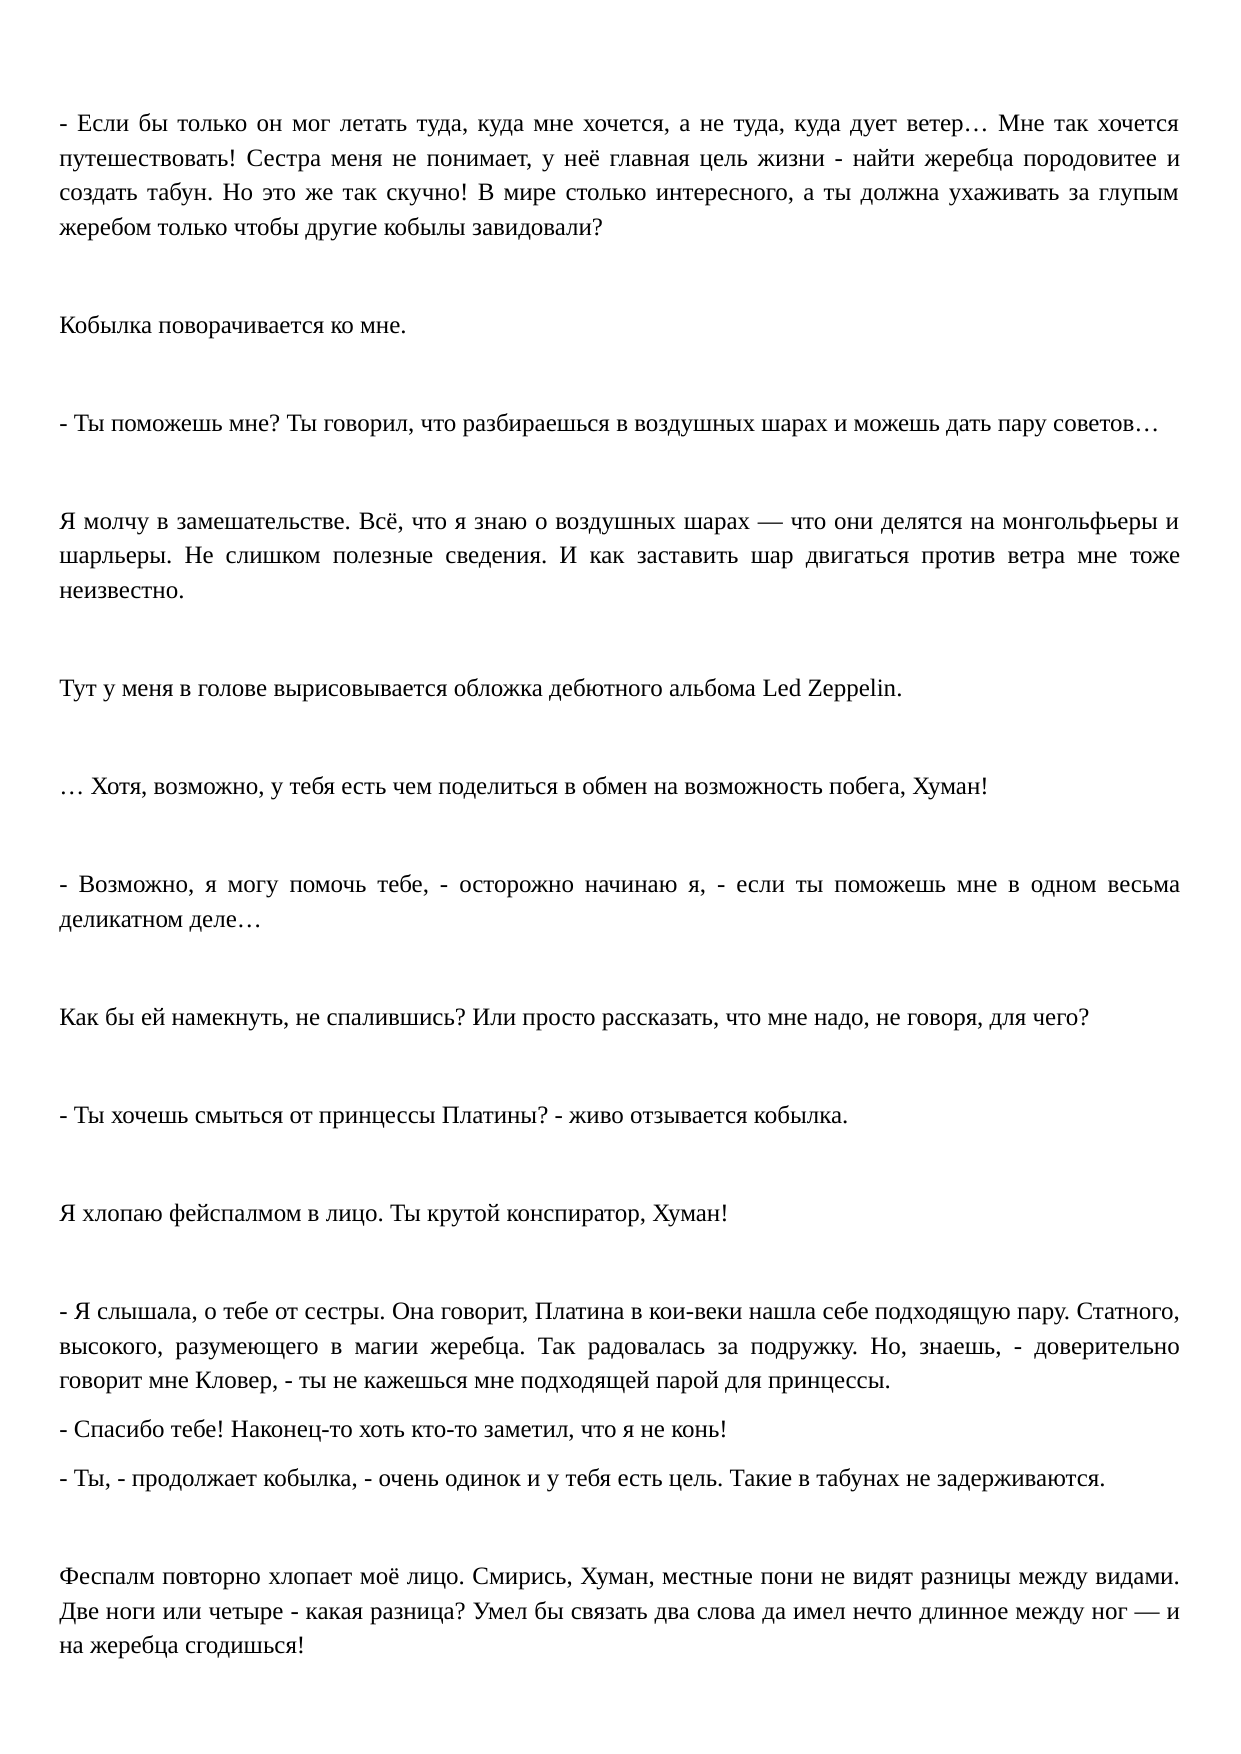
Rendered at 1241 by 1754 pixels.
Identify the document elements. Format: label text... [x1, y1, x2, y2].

text - Ты хочешь смыться от принцессы Платины? - живо отзывается кобылка. [59, 1100, 1181, 1129]
text Тут у меня в голове вырисовывается обложка дебютного альбома Led Zeppelin. [59, 673, 1181, 702]
text Я молчу в замешательстве. Всё, что я знаю о воздушных шарах — что они делятся на монгольфьеры и шарльеры. Не слишком полезные сведения. И как заставить шар двигаться против ветра мне тоже неизвестно. [59, 506, 1181, 604]
text Кобылка поворачивается ко мне. [59, 310, 1181, 338]
text Я хлопаю фейспалмом в лицо. Ты крутой конспиратор, Хуман! [59, 1198, 1181, 1227]
text Феспалм повторно хлопает моё лицо. Смирись, Хуман, местные пони не видят разницы между видами. Две ноги или четыре - какая разница? Умел бы связать два слова да имел нечто длинное между ног — и на жеребца сгодишься! [59, 1561, 1181, 1659]
text - Я слышала, о тебе от сестры. Она говорит, Платина в кои-веки нашла себе подходящую пару. Статного, высокого, разумеющего в магии жеребца. Так радовалась за подружку. Но, знаешь, - доверительно говорит мне Кловер, - ты не кажешься мне подходящей парой для принцессы. [59, 1296, 1181, 1394]
text … Хотя, возможно, у тебя есть чем поделиться в обмен на возможность побега, Хуман! [59, 771, 1181, 800]
text - Возможно, я могу помочь тебе, - осторожно начинаю я, - если ты поможешь мне в одном весьма деликатном деле… [59, 869, 1181, 932]
text - Ты поможешь мне? Ты говорил, что разбираешься в воздушных шарах и можешь дать пару советов… [59, 408, 1181, 437]
text Как бы ей намекнуть, не спалившись? Или просто рассказать, что мне надо, не говоря, для чего? [59, 1002, 1181, 1031]
text - Если бы только он мог летать туда, куда мне хочется, а не туда, куда дует ветер… Мне так хочется путешествовать! Сестра меня не понимает, у неё главная цель жизни - найти жеребца породовитее и создать табун. Но это же так скучно! В мире столько интересного, а ты должна ухаживать за глупым жеребом только чтобы другие кобылы завидовали? [59, 108, 1181, 240]
text - Ты, - продолжает кобылка, - очень одинок и у тебя есть цель. Такие в табунах не задерживаются. [59, 1463, 1181, 1492]
text - Спасибо тебе! Наконец-то хоть кто-то заметил, что я не конь! [59, 1414, 1181, 1443]
